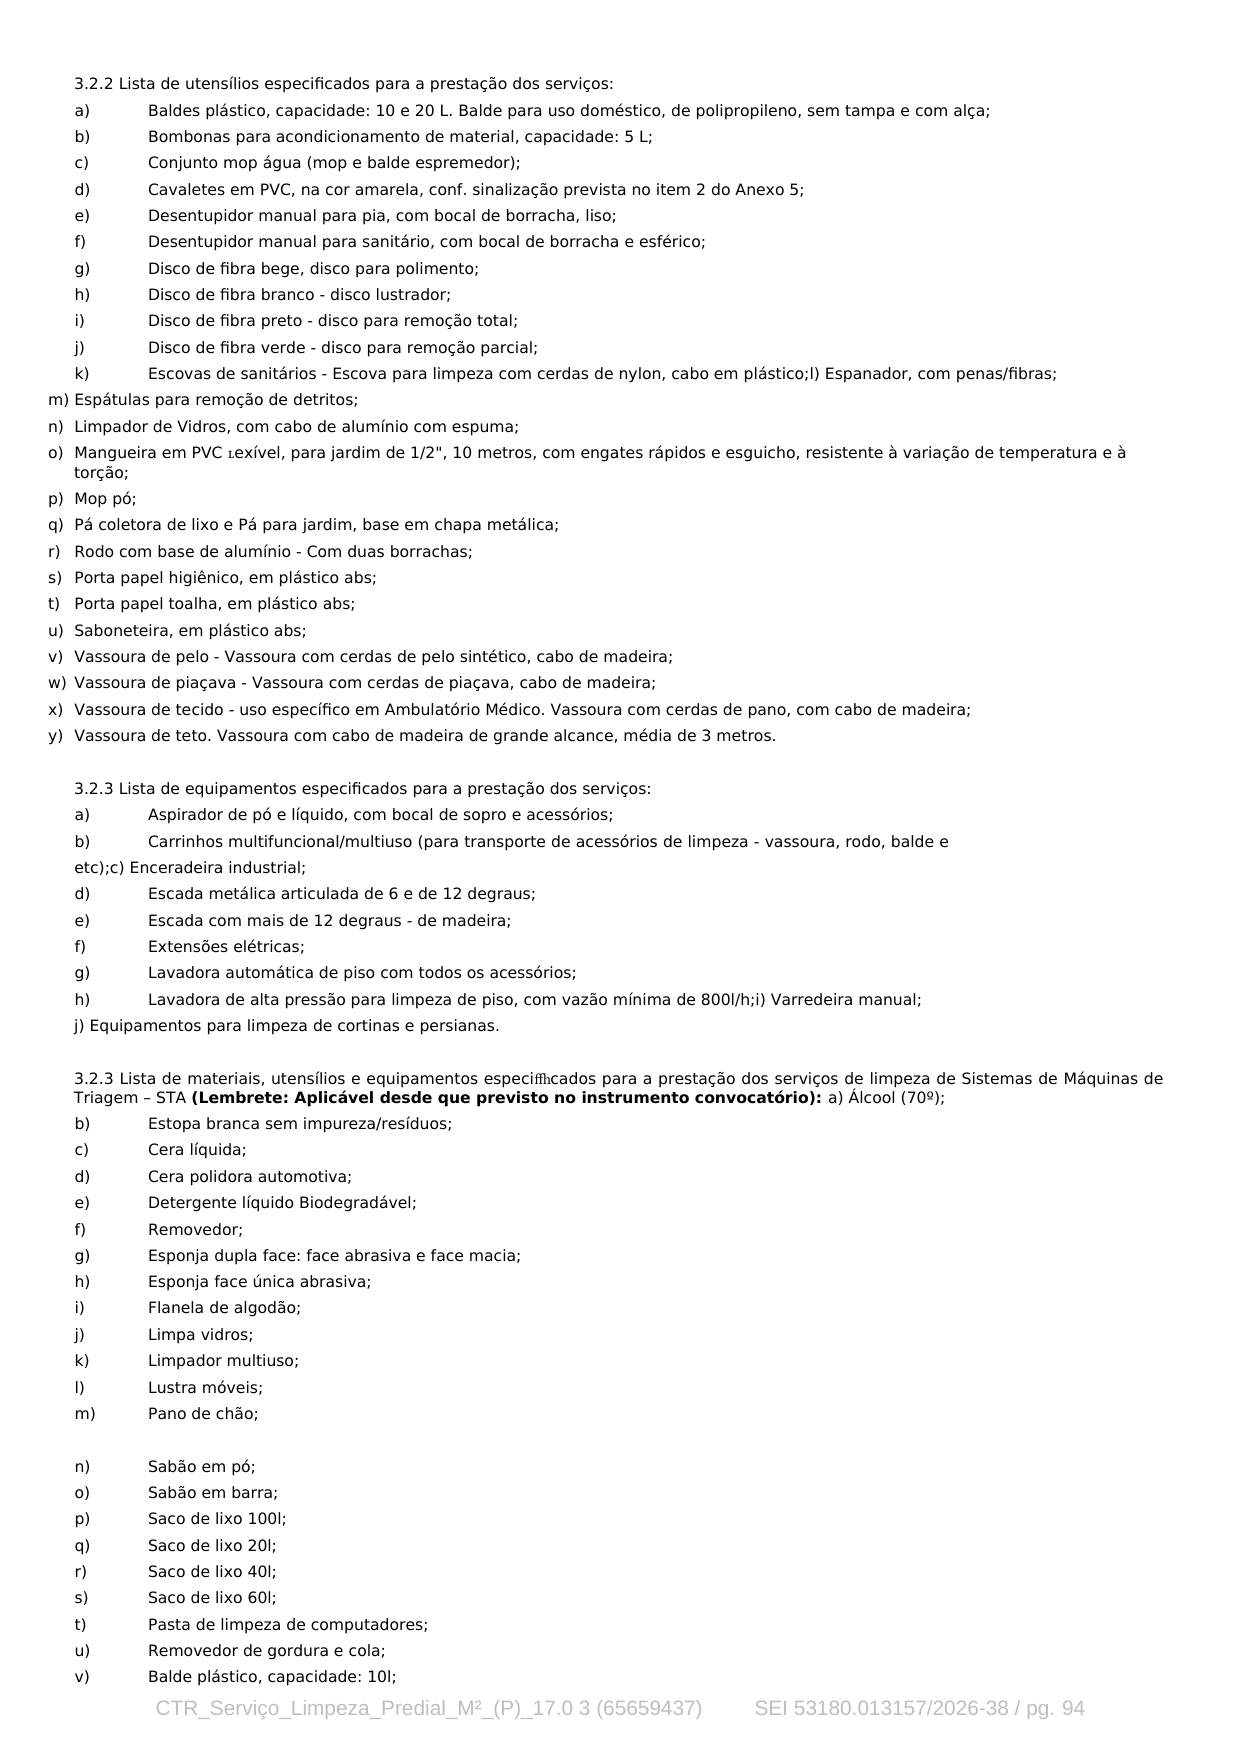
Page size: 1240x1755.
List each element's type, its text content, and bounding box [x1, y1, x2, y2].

list Esponja dupla face: face abrasiva e face macia; [74, 1247, 1165, 1265]
list Baldes plástico, capacidade: 10 e 20 L. Balde para uso doméstico, de polipropileno, sem tampa e com alça; [74, 101, 1165, 120]
list Disco de fibra preto - disco para remoção total; [74, 312, 1165, 331]
list Lustra móveis; [74, 1378, 1165, 1397]
list Sabão em pó; [74, 1457, 1165, 1476]
list Cera líquida; [74, 1141, 1165, 1159]
text 3.2.3 Lista de materiais, utensílios e equipamentos especicados para a prestação dos serviços de limpeza de Sistemas de Máquinas de Triagem – STA (Lembrete: Aplicável desde que previsto no instrumento convocatório): a) Álcool (70º); [74, 1069, 1165, 1107]
list Mop pó; [48, 490, 1165, 508]
list Saco de lixo 60l; [74, 1589, 1165, 1607]
list Removedor de gordura e cola; [74, 1642, 1165, 1660]
list Disco de fibra verde - disco para remoção parcial; [74, 339, 1165, 357]
list Pá coletora de lixo e Pá para jardim, base em chapa metálica; [48, 516, 1165, 534]
list Rodo com base de alumínio - Com duas borrachas; [48, 543, 1165, 561]
list Espátulas para remoção de detritos; [48, 391, 1165, 409]
list Vassoura de tecido - uso específico em Ambulatório Médico. Vassoura com cerdas de pano, com cabo de madeira; [48, 701, 1165, 719]
list Limpador de Vidros, com cabo de alumínio com espuma; [48, 418, 1165, 436]
list Detergente líquido Biodegradável; [74, 1194, 1165, 1212]
list Escovas de sanitários - Escova para limpeza com cerdas de nylon, cabo em plástico;l) Espanador, com penas/fibras; [74, 365, 1165, 383]
text torção; [74, 463, 1165, 482]
list Disco de fibra bege, disco para polimento; [74, 259, 1165, 278]
list Saboneteira, em plástico abs; [48, 622, 1165, 640]
list Estopa branca sem impureza/resíduos; [74, 1115, 1165, 1133]
list Carrinhos multifuncional/multiuso (para transporte de acessórios de limpeza - vassoura, rodo, balde e etc);c) Enceradeira industrial; [74, 832, 950, 877]
list Removedor; [74, 1220, 1165, 1239]
list Desentupidor manual para pia, com bocal de borracha, liso; [74, 207, 1165, 225]
list Limpador multiuso; [74, 1352, 1165, 1370]
list Saco de lixo 100l; [74, 1510, 1165, 1528]
list Conjunto mop água (mop e balde espremedor); [74, 154, 1165, 172]
list Lavadora de alta pressão para limpeza de piso, com vazão mínima de 800l/h;i) Varredeira manual; [74, 991, 1165, 1009]
list Vassoura de teto. Vassoura com cabo de madeira de grande alcance, média de 3 metros. [48, 727, 1165, 745]
list Saco de lixo 20l; [74, 1537, 1165, 1555]
list Pano de chão; [74, 1405, 1165, 1423]
list Cera polidora automotiva; [74, 1168, 1165, 1186]
list Bombonas para acondicionamento de material, capacidade: 5 L; [74, 128, 1165, 146]
list Mangueira em PVC exível, para jardim de 1/2", 10 metros, com engates rápidos e esguicho, resistente à variação de temperatura e à [48, 444, 1165, 462]
list Vassoura de pelo - Vassoura com cerdas de pelo sintético, cabo de madeira; [48, 648, 1165, 666]
list Limpa vidros; [74, 1326, 1165, 1344]
list Cavaletes em PVC, na cor amarela, conf. sinalização prevista no item 2 do Anexo 5; [74, 181, 1165, 199]
list Vassoura de piaçava - Vassoura com cerdas de piaçava, cabo de madeira; [48, 674, 1165, 693]
list Lavadora automática de piso com todos os acessórios; [74, 964, 1165, 982]
list Flanela de algodão; [74, 1299, 1165, 1318]
text 3.2.2 Lista de utensílios especificados para a prestação dos serviços: [74, 75, 1165, 93]
list Pasta de limpeza de computadores; [74, 1616, 1165, 1634]
list Disco de fibra branco - disco lustrador; [74, 286, 1165, 304]
text j) Equipamentos para limpeza de cortinas e persianas. [74, 1017, 1165, 1035]
list Desentupidor manual para sanitário, com bocal de borracha e esférico; [74, 233, 1165, 251]
list Esponja face única abrasiva; [74, 1273, 1165, 1291]
list Balde plástico, capacidade: 10l; [74, 1668, 1165, 1687]
list Porta papel higiênico, em plástico abs; [48, 569, 1165, 587]
text 3.2.3 Lista de equipamentos especificados para a prestação dos serviços: [74, 780, 1165, 798]
list Aspirador de pó e líquido, com bocal de sopro e acessórios; [74, 806, 950, 824]
list Escada metálica articulada de 6 e de 12 degraus; [74, 885, 1165, 903]
list Saco de lixo 40l; [74, 1563, 1165, 1581]
list Porta papel toalha, em plástico abs; [48, 595, 1165, 613]
list Sabão em barra; [74, 1484, 1165, 1502]
list Escada com mais de 12 degraus - de madeira; [74, 912, 1165, 930]
list Extensões elétricas; [74, 938, 1165, 956]
